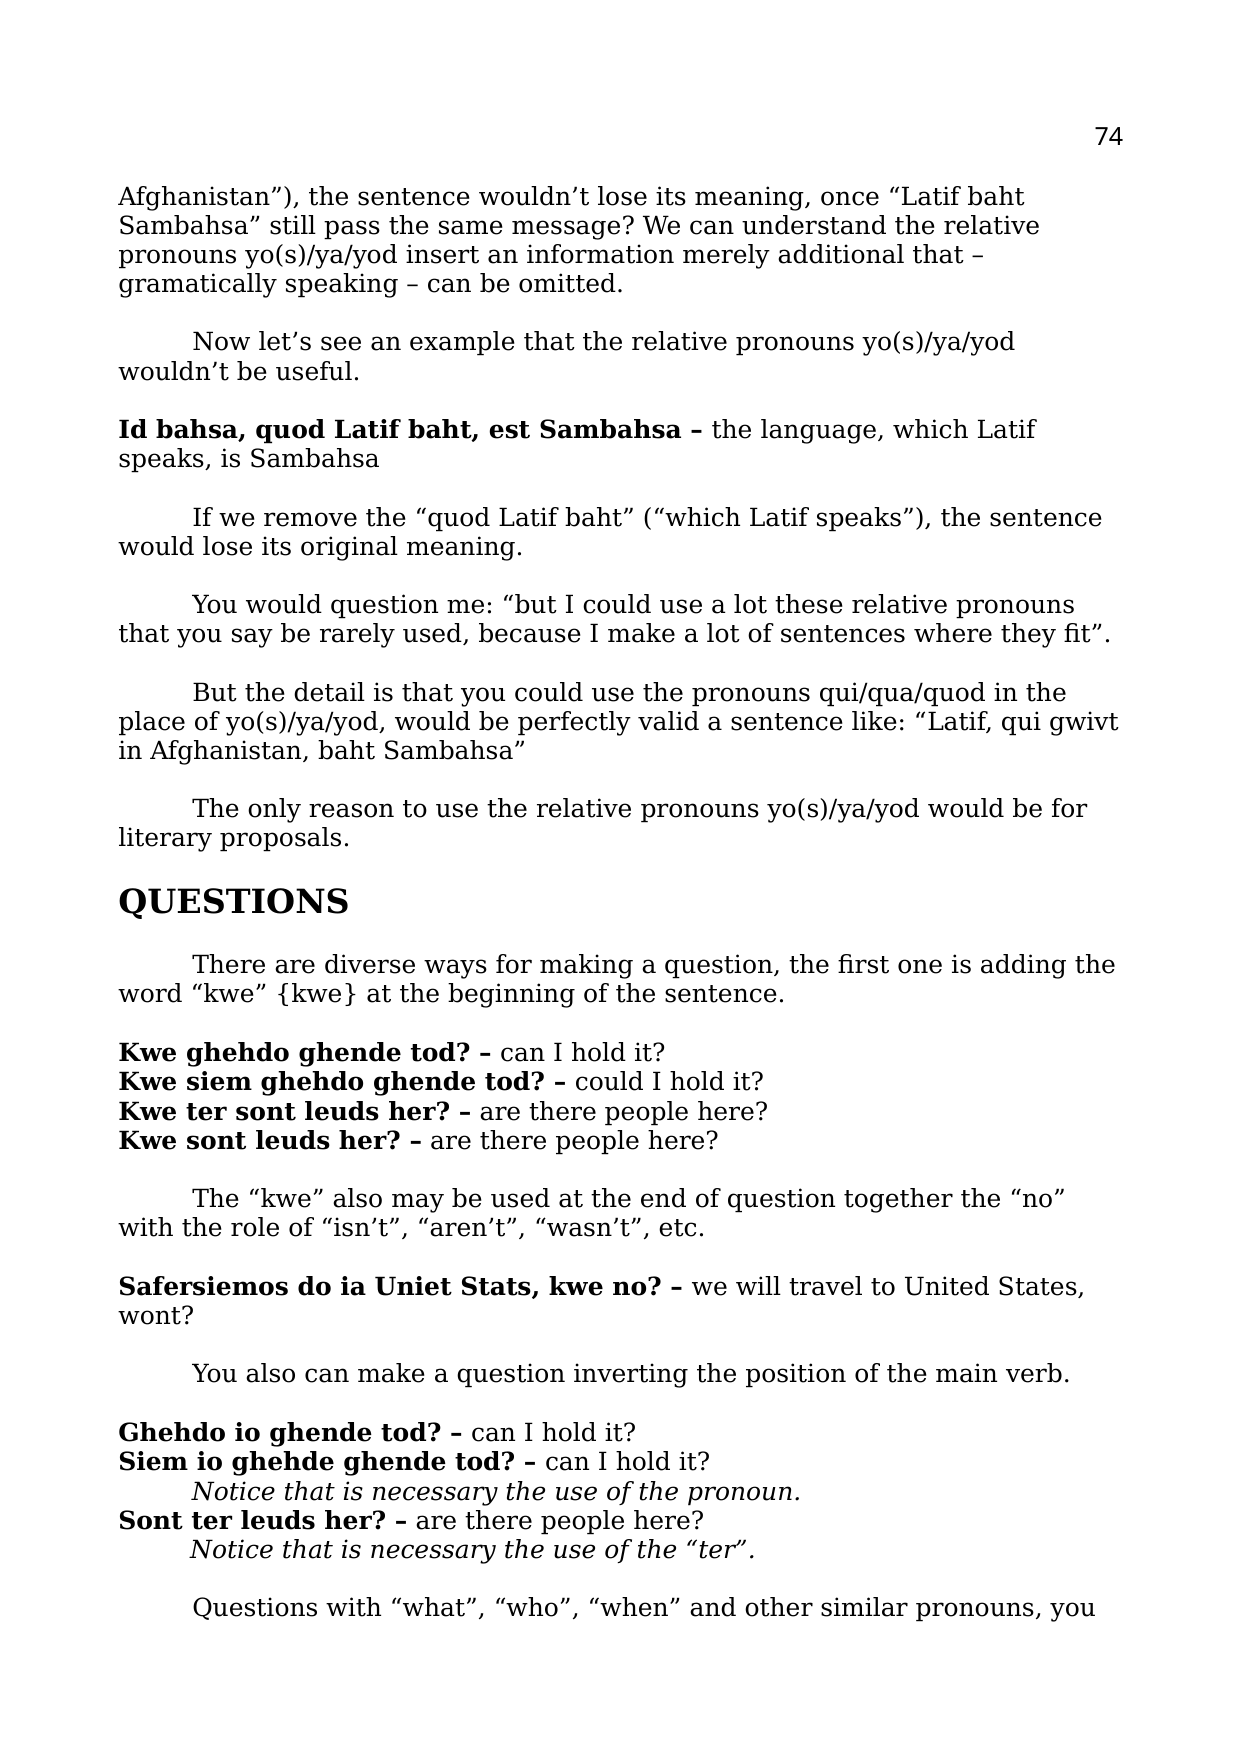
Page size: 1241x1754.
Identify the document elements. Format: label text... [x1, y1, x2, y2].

text Notice that is necessary the use of the pronoun. [192, 1477, 1123, 1506]
text Kwe ghehdo ghende tod? – can I hold it? [118, 1038, 1123, 1067]
text The only reason to use the relative pronouns yo(s)/ya/yod would be for literary proposals. [118, 794, 1123, 853]
text The “kwe” also may be used at the end of question together the “no” with the role of “isn’t”, “aren’t”, “wasn’t”, etc. [118, 1184, 1123, 1243]
text But the detail is that you could use the pronouns qui/qua/quod in the place of yo(s)/ya/yod, would be perfectly valid a sentence like: “Latif, qui gwivt in Afghanistan, baht Sambahsa” [118, 678, 1123, 765]
text Kwe siem ghehdo ghende tod? – could I hold it? [118, 1067, 1123, 1096]
text You would question me: “but I could use a lot these relative pronouns that you say be rarely used, because I make a lot of sentences where they fit”. [118, 590, 1123, 648]
text Questions with “what”, “who”, “when” and other similar pronouns, you [118, 1593, 1123, 1623]
text Safersiemos do ia Uniet Stats, kwe no? – we will travel to United States, wont? [118, 1272, 1123, 1330]
text If we remove the “quod Latif baht” (“which Latif speaks”), the sentence would lose its original meaning. [118, 503, 1123, 561]
text Now let’s see an example that the relative pronouns yo(s)/ya/yod wouldn’t be useful. [118, 327, 1123, 386]
text Siem io ghehde ghende tod? – can I hold it? [118, 1447, 1123, 1477]
text Afghanistan”), the sentence wouldn’t lose its meaning, once “Latif baht Sambahsa” still pass the same message? We can understand the relative pronouns yo(s)/ya/yod insert an information merely additional that – gramatically speaking – can be omitted. [118, 182, 1123, 298]
text You also can make a question inverting the position of the main verb. [118, 1359, 1123, 1389]
text Notice that is necessary the use of the “ter”. [190, 1535, 1123, 1564]
text Kwe sont leuds her? – are there people here? [118, 1126, 1123, 1155]
text There are diverse ways for making a question, the first one is adding the word “kwe” {kwe} at the beginning of the sentence. [118, 950, 1123, 1008]
text Ghehdo io ghende tod? – can I hold it? [118, 1418, 1123, 1447]
text Kwe ter sont leuds her? – are there people here? [118, 1096, 1123, 1126]
text Sont ter leuds her? – are there people here? [118, 1506, 1123, 1535]
text Id bahsa, quod Latif baht, est Sambahsa – the language, which Latif speaks, is Sambahsa [118, 415, 1123, 473]
subtitle QUESTIONS [118, 882, 1123, 921]
